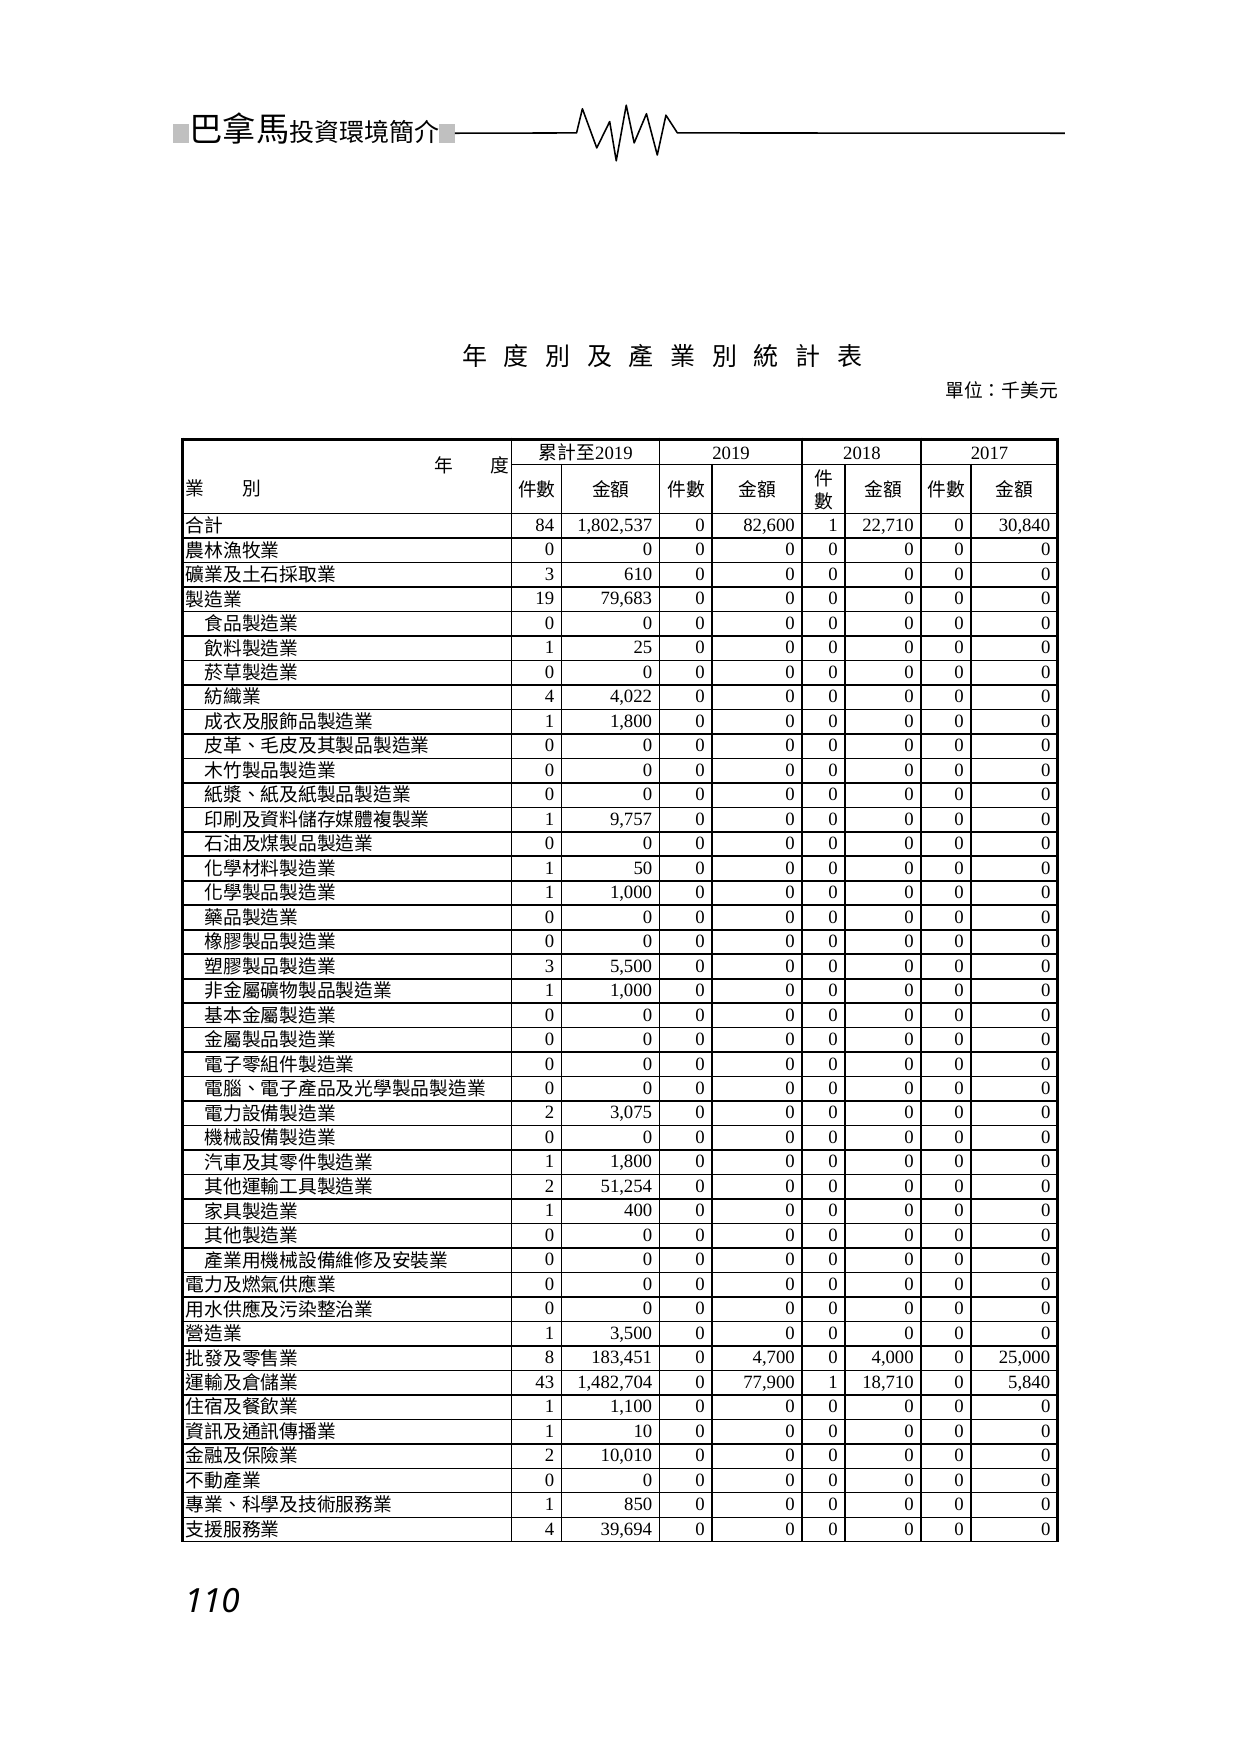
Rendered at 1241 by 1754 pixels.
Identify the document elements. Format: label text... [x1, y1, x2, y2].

table_cell 0 [972, 833, 1056, 855]
table_cell 製造業 [184, 588, 511, 611]
table_cell 0 [846, 808, 920, 831]
table_cell 家具製造業 [184, 1200, 511, 1223]
table_cell 資訊及通訊傳播業 [184, 1420, 511, 1443]
table_cell 0 [846, 1396, 920, 1418]
table_cell 0 [803, 1028, 844, 1051]
table_cell 0 [922, 1077, 970, 1100]
table_cell 0 [713, 1469, 801, 1492]
table_cell 0 [972, 661, 1056, 684]
table_cell 0 [660, 1322, 711, 1345]
table_cell 0 [713, 1298, 801, 1321]
table_cell 0 [846, 1273, 920, 1296]
table_cell 0 [803, 857, 844, 880]
table_cell 0 [512, 735, 561, 757]
table_cell 0 [713, 1053, 801, 1076]
table_cell 0 [803, 735, 844, 757]
table_cell 0 [922, 1469, 970, 1492]
table_cell 4,022 [562, 686, 659, 708]
table_cell 0 [922, 1322, 970, 1345]
table_cell 1 [512, 1493, 561, 1516]
table_cell 0 [846, 1249, 920, 1272]
table_cell 紡織業 [184, 686, 511, 708]
table_cell 0 [846, 1420, 920, 1443]
table_cell 0 [803, 808, 844, 831]
table_cell 0 [713, 1396, 801, 1418]
table_cell 支援服務業 [184, 1518, 511, 1541]
table_cell 電子零組件製造業 [184, 1053, 511, 1076]
table_cell 0 [713, 588, 801, 611]
table_cell 0 [846, 1322, 920, 1345]
table_cell 金額 [713, 465, 801, 513]
table_cell 0 [972, 882, 1056, 904]
table_cell 0 [512, 612, 561, 635]
table_cell 藥品製造業 [184, 906, 511, 929]
table_cell 0 [713, 1004, 801, 1027]
table_cell 0 [846, 1445, 920, 1467]
table_cell 0 [713, 637, 801, 659]
table_cell 0 [846, 735, 920, 757]
table_cell 0 [972, 1151, 1056, 1174]
table_cell 0 [972, 1077, 1056, 1100]
table_cell 批發及零售業 [184, 1347, 511, 1369]
table_cell 金額 [846, 465, 920, 513]
table_cell 1,000 [562, 980, 659, 1002]
table_cell 0 [562, 1469, 659, 1492]
table_cell 0 [972, 1469, 1056, 1492]
table_cell 22,710 [846, 514, 920, 537]
table_cell 2 [512, 1175, 561, 1198]
table_cell 0 [660, 1224, 711, 1247]
table_cell 0 [922, 1371, 970, 1394]
table_cell 飲料製造業 [184, 637, 511, 659]
table_cell 0 [922, 1175, 970, 1198]
table_cell 金額 [972, 465, 1056, 513]
table_cell 0 [803, 955, 844, 978]
table_cell 0 [922, 612, 970, 635]
table_cell 0 [803, 588, 844, 611]
table_cell 產業用機械設備維修及安裝業 [184, 1249, 511, 1272]
table_cell 0 [922, 1200, 970, 1223]
table_cell 0 [922, 1224, 970, 1247]
table_cell 0 [922, 931, 970, 953]
table_cell 0 [803, 1322, 844, 1345]
table_cell 0 [803, 980, 844, 1002]
table_cell 0 [713, 1249, 801, 1272]
table_cell 0 [846, 1077, 920, 1100]
table_cell 0 [846, 1298, 920, 1321]
table_cell 1 [512, 1322, 561, 1345]
table_cell 0 [846, 1028, 920, 1051]
table_cell 0 [660, 1420, 711, 1443]
table_cell 0 [922, 906, 970, 929]
table_cell 8 [512, 1347, 561, 1369]
table_cell 0 [846, 661, 920, 684]
table_cell 0 [803, 1518, 844, 1541]
table_cell 1,482,704 [562, 1371, 659, 1394]
table_cell 0 [803, 1298, 844, 1321]
table_cell 0 [512, 1077, 561, 1100]
table_cell 0 [846, 1469, 920, 1492]
table_cell 0 [922, 1518, 970, 1541]
table_cell 2 [512, 1445, 561, 1467]
table_cell 30,840 [972, 514, 1056, 537]
table_cell 橡膠製品製造業 [184, 931, 511, 953]
table_cell 0 [660, 1518, 711, 1541]
table_cell 0 [803, 1151, 844, 1174]
table_header 2019 [660, 441, 801, 464]
table_cell 0 [660, 1371, 711, 1394]
table_cell 0 [562, 833, 659, 855]
table_cell 0 [972, 808, 1056, 831]
table_cell 0 [803, 833, 844, 855]
table_cell 0 [660, 539, 711, 562]
table_cell 金額 [562, 465, 659, 513]
table_cell 0 [846, 1102, 920, 1125]
table_cell 0 [922, 1102, 970, 1125]
table_cell 0 [713, 1175, 801, 1198]
table_cell 0 [803, 686, 844, 708]
table_cell 電腦、電子產品及光學製品製造業 [184, 1077, 511, 1100]
table_cell 0 [660, 857, 711, 880]
table_cell 0 [713, 808, 801, 831]
table_cell 菸草製造業 [184, 661, 511, 684]
table_cell 0 [846, 1518, 920, 1541]
table_cell 0 [803, 1493, 844, 1516]
table_cell 木竹製品製造業 [184, 759, 511, 782]
table_cell 0 [660, 612, 711, 635]
table_cell 79,683 [562, 588, 659, 611]
table_cell 0 [562, 1126, 659, 1149]
table_cell 1,100 [562, 1396, 659, 1418]
table_cell 石油及煤製品製造業 [184, 833, 511, 855]
table_cell 3,075 [562, 1102, 659, 1125]
table_cell 0 [972, 1175, 1056, 1198]
table_cell 件數 [512, 465, 561, 513]
table_cell 1 [803, 1371, 844, 1394]
table_cell 0 [562, 931, 659, 953]
table_cell 0 [660, 514, 711, 537]
table_cell 紙漿、紙及紙製品製造業 [184, 784, 511, 806]
table_cell 1,000 [562, 882, 659, 904]
table_cell 0 [713, 784, 801, 806]
table_cell 0 [660, 1298, 711, 1321]
table_cell 0 [512, 1469, 561, 1492]
table_cell 0 [512, 539, 561, 562]
table_cell 400 [562, 1200, 659, 1223]
table_cell 0 [713, 1028, 801, 1051]
table_cell 0 [803, 637, 844, 659]
table_cell 0 [972, 1518, 1056, 1541]
table_cell 其他製造業 [184, 1224, 511, 1247]
table_cell 0 [972, 955, 1056, 978]
table_cell 0 [660, 1077, 711, 1100]
table_cell 9,757 [562, 808, 659, 831]
table_cell 0 [713, 563, 801, 586]
table_cell 0 [660, 1396, 711, 1418]
table_cell 0 [713, 882, 801, 904]
table_cell 19 [512, 588, 561, 611]
table_cell 0 [713, 1200, 801, 1223]
table_cell 0 [846, 686, 920, 708]
table_header 2017 [922, 441, 1056, 464]
table_cell 0 [846, 1053, 920, 1076]
table_cell 0 [972, 1028, 1056, 1051]
table_cell 0 [803, 759, 844, 782]
table_cell 0 [713, 1445, 801, 1467]
table_cell 0 [972, 1249, 1056, 1272]
table_cell 0 [660, 784, 711, 806]
table_cell 0 [922, 1126, 970, 1149]
table_cell 非金屬礦物製品製造業 [184, 980, 511, 1002]
table_cell 4,700 [713, 1347, 801, 1369]
table_cell 0 [922, 1445, 970, 1467]
text 單位：千美元 [183, 375, 1058, 402]
table_cell 0 [660, 980, 711, 1002]
table_cell 0 [713, 1102, 801, 1125]
table_cell 0 [803, 1224, 844, 1247]
table_cell 0 [512, 1249, 561, 1272]
table_cell 0 [803, 1102, 844, 1125]
table_cell 0 [922, 784, 970, 806]
table_cell 0 [512, 1273, 561, 1296]
table_cell 0 [922, 1420, 970, 1443]
table_cell 不動產業 [184, 1469, 511, 1492]
table_cell 0 [660, 710, 711, 733]
table_cell 0 [972, 1273, 1056, 1296]
table_cell 0 [972, 857, 1056, 880]
table_cell 0 [660, 1200, 711, 1223]
table_cell 0 [922, 637, 970, 659]
table_cell 0 [922, 833, 970, 855]
table_cell 0 [922, 1347, 970, 1369]
table_cell 0 [803, 1445, 844, 1467]
table_cell 0 [922, 1028, 970, 1051]
table_cell 0 [846, 955, 920, 978]
table_cell 0 [660, 686, 711, 708]
table_cell 0 [660, 1126, 711, 1149]
table_cell 0 [660, 906, 711, 929]
table_cell 0 [972, 931, 1056, 953]
table_cell 0 [660, 833, 711, 855]
table_cell 0 [846, 931, 920, 953]
table_cell 0 [713, 759, 801, 782]
table_cell 0 [846, 1200, 920, 1223]
table_cell 18,710 [846, 1371, 920, 1394]
table_cell 0 [660, 1151, 711, 1174]
table_cell 1 [512, 808, 561, 831]
table_cell 0 [512, 784, 561, 806]
table_header 年 度 業 別 [184, 441, 511, 513]
table_cell 0 [803, 1249, 844, 1272]
table_cell 0 [846, 539, 920, 562]
table_cell 0 [922, 1053, 970, 1076]
table_cell 0 [512, 1224, 561, 1247]
table_cell 0 [972, 1102, 1056, 1125]
table_cell 0 [846, 588, 920, 611]
table_cell 運輸及倉儲業 [184, 1371, 511, 1394]
table_cell 1 [512, 882, 561, 904]
table_cell 77,900 [713, 1371, 801, 1394]
table_cell 0 [846, 637, 920, 659]
table_cell 0 [562, 539, 659, 562]
table_cell 0 [562, 1077, 659, 1100]
table_cell 0 [846, 1126, 920, 1149]
table_cell 0 [803, 1053, 844, 1076]
table_cell 0 [660, 1469, 711, 1492]
table_cell 0 [922, 980, 970, 1002]
table_cell 0 [713, 1126, 801, 1149]
table_cell 0 [512, 661, 561, 684]
table_cell 0 [922, 1004, 970, 1027]
table_cell 0 [803, 1396, 844, 1418]
table_cell 0 [562, 1224, 659, 1247]
table_cell 0 [846, 980, 920, 1002]
table_cell 成衣及服飾品製造業 [184, 710, 511, 733]
table_cell 0 [713, 539, 801, 562]
table_cell 0 [922, 710, 970, 733]
table_cell 0 [972, 1126, 1056, 1149]
table_cell 0 [803, 1469, 844, 1492]
table_cell 0 [512, 1298, 561, 1321]
table_cell 1 [803, 514, 844, 537]
table_cell 0 [846, 1151, 920, 1174]
table_cell 0 [803, 563, 844, 586]
table_cell 50 [562, 857, 659, 880]
table_cell 51,254 [562, 1175, 659, 1198]
table_cell 0 [846, 857, 920, 880]
table_cell 0 [846, 906, 920, 929]
table_cell 0 [660, 1493, 711, 1516]
table_cell 0 [803, 1420, 844, 1443]
table_cell 25,000 [972, 1347, 1056, 1369]
table_cell 0 [562, 1028, 659, 1051]
table_cell 0 [512, 833, 561, 855]
table_cell 0 [972, 588, 1056, 611]
table_cell 0 [803, 1200, 844, 1223]
table_cell 0 [922, 735, 970, 757]
table_cell 金融及保險業 [184, 1445, 511, 1467]
table_cell 0 [562, 1053, 659, 1076]
table_cell 0 [922, 1298, 970, 1321]
table_cell 0 [713, 1420, 801, 1443]
table_cell 0 [972, 1396, 1056, 1418]
table_cell 0 [846, 1004, 920, 1027]
table_cell 0 [972, 735, 1056, 757]
text 年度別及產業別統計表 [183, 313, 1058, 375]
table_cell 0 [803, 1004, 844, 1027]
table_cell 0 [713, 833, 801, 855]
table_cell 0 [803, 882, 844, 904]
table_cell 0 [972, 759, 1056, 782]
table_cell 4,000 [846, 1347, 920, 1369]
table_cell 0 [660, 637, 711, 659]
table_cell 0 [713, 1322, 801, 1345]
table_cell 0 [512, 1004, 561, 1027]
table_cell 0 [922, 759, 970, 782]
table_cell 1,800 [562, 1151, 659, 1174]
table_cell 電力設備製造業 [184, 1102, 511, 1125]
table_cell 4 [512, 1518, 561, 1541]
table_cell 1 [512, 1420, 561, 1443]
table_cell 0 [922, 808, 970, 831]
table_cell 0 [660, 1273, 711, 1296]
table_cell 金屬製品製造業 [184, 1028, 511, 1051]
table_cell 0 [713, 906, 801, 929]
table_cell 1,802,537 [562, 514, 659, 537]
table_cell 0 [713, 612, 801, 635]
table_cell 0 [846, 710, 920, 733]
table_cell 礦業及土石採取業 [184, 563, 511, 586]
table_header 2018 [803, 441, 920, 464]
table_cell 10 [562, 1420, 659, 1443]
table_cell 5,840 [972, 1371, 1056, 1394]
table_cell 0 [922, 514, 970, 537]
table_cell 0 [803, 784, 844, 806]
table_cell 1 [512, 710, 561, 733]
table_cell 件數 [660, 465, 711, 513]
table_cell 0 [660, 1004, 711, 1027]
table_cell 基本金屬製造業 [184, 1004, 511, 1027]
table_cell 0 [972, 1053, 1056, 1076]
table_cell 0 [713, 980, 801, 1002]
table_cell 0 [922, 661, 970, 684]
table_cell 0 [512, 1028, 561, 1051]
table_cell 機械設備製造業 [184, 1126, 511, 1149]
table_cell 0 [803, 710, 844, 733]
table_cell 0 [922, 955, 970, 978]
table_cell 0 [713, 1493, 801, 1516]
table_cell 0 [562, 759, 659, 782]
table_cell 0 [922, 588, 970, 611]
table_cell 0 [922, 1273, 970, 1296]
table_cell 0 [972, 980, 1056, 1002]
table_cell 0 [803, 906, 844, 929]
table_cell 0 [972, 1200, 1056, 1223]
table_cell 0 [972, 1420, 1056, 1443]
table_cell 0 [846, 833, 920, 855]
table_cell 82,600 [713, 514, 801, 537]
table_cell 0 [713, 857, 801, 880]
table_cell 0 [512, 1053, 561, 1076]
table_cell 0 [660, 1347, 711, 1369]
table_cell 專業、科學及技術服務業 [184, 1493, 511, 1516]
table_cell 0 [713, 661, 801, 684]
table_cell 0 [660, 1249, 711, 1272]
table_cell 0 [512, 906, 561, 929]
table_cell 25 [562, 637, 659, 659]
table_cell 件數 [922, 465, 970, 513]
table_cell 0 [803, 931, 844, 953]
table_cell 0 [660, 955, 711, 978]
table_cell 0 [713, 735, 801, 757]
table_cell 0 [660, 563, 711, 586]
table_cell 0 [713, 931, 801, 953]
table_cell 0 [713, 1151, 801, 1174]
table_cell 43 [512, 1371, 561, 1394]
table_cell 0 [562, 906, 659, 929]
table_cell 0 [803, 1077, 844, 1100]
table_cell 0 [922, 1151, 970, 1174]
table_cell 0 [562, 661, 659, 684]
table_cell 0 [562, 1273, 659, 1296]
table_cell 0 [972, 612, 1056, 635]
table_cell 0 [846, 1493, 920, 1516]
table_cell 0 [660, 1053, 711, 1076]
table_cell 化學材料製造業 [184, 857, 511, 880]
table_cell 0 [972, 1493, 1056, 1516]
table_cell 食品製造業 [184, 612, 511, 635]
table_cell 5,500 [562, 955, 659, 978]
table_cell 0 [922, 1249, 970, 1272]
table_cell 1 [512, 637, 561, 659]
table_cell 0 [660, 735, 711, 757]
table_cell 1 [512, 1200, 561, 1223]
table_cell 農林漁牧業 [184, 539, 511, 562]
table_cell 0 [660, 931, 711, 953]
table_cell 1 [512, 980, 561, 1002]
table_cell 化學製品製造業 [184, 882, 511, 904]
table_cell 0 [846, 882, 920, 904]
table_cell 0 [922, 1493, 970, 1516]
table_cell 住宿及餐飲業 [184, 1396, 511, 1418]
table_cell 850 [562, 1493, 659, 1516]
table_cell 0 [660, 1445, 711, 1467]
table_cell 營造業 [184, 1322, 511, 1345]
table_cell 0 [803, 1347, 844, 1369]
table_cell 0 [562, 1004, 659, 1027]
table_cell 0 [803, 661, 844, 684]
table_cell 0 [972, 563, 1056, 586]
table_cell 0 [660, 588, 711, 611]
table_header 累計至2019 [512, 441, 659, 464]
table_cell 0 [803, 1126, 844, 1149]
table_cell 0 [803, 612, 844, 635]
table_cell 39,694 [562, 1518, 659, 1541]
table_cell 0 [972, 637, 1056, 659]
table_cell 0 [562, 1249, 659, 1272]
table_cell 0 [972, 1004, 1056, 1027]
table_cell 0 [803, 1175, 844, 1198]
table_cell 皮革、毛皮及其製品製造業 [184, 735, 511, 757]
table_cell 0 [803, 1273, 844, 1296]
table_cell 0 [846, 1175, 920, 1198]
table_cell 0 [713, 686, 801, 708]
table_cell 塑膠製品製造業 [184, 955, 511, 978]
table_cell 0 [922, 882, 970, 904]
table_cell 0 [713, 1224, 801, 1247]
table_cell 0 [972, 686, 1056, 708]
table_cell 0 [660, 882, 711, 904]
table_cell 0 [846, 759, 920, 782]
table_cell 0 [713, 955, 801, 978]
table_cell 3,500 [562, 1322, 659, 1345]
table_cell 0 [562, 612, 659, 635]
table_cell 0 [922, 686, 970, 708]
table_cell 0 [846, 612, 920, 635]
table_cell 0 [562, 784, 659, 806]
table_cell 183,451 [562, 1347, 659, 1369]
table_cell 0 [660, 661, 711, 684]
table_cell 0 [972, 1298, 1056, 1321]
table_cell 0 [972, 1322, 1056, 1345]
table_cell 0 [972, 784, 1056, 806]
table_cell 84 [512, 514, 561, 537]
table_cell 0 [713, 1077, 801, 1100]
table_cell 10,010 [562, 1445, 659, 1467]
table_cell 0 [922, 857, 970, 880]
table_cell 用水供應及污染整治業 [184, 1298, 511, 1321]
table_cell 0 [846, 1224, 920, 1247]
table_cell 合計 [184, 514, 511, 537]
table_cell 1 [512, 1396, 561, 1418]
table_cell 0 [922, 1396, 970, 1418]
table_cell 0 [660, 1102, 711, 1125]
table_cell 0 [562, 1298, 659, 1321]
table_cell 0 [562, 735, 659, 757]
table_cell 0 [660, 1175, 711, 1198]
table_cell 0 [660, 808, 711, 831]
table_cell 0 [660, 1028, 711, 1051]
table_cell 0 [972, 1445, 1056, 1467]
table_cell 1 [512, 857, 561, 880]
table_cell 3 [512, 955, 561, 978]
table_cell 0 [972, 539, 1056, 562]
table_cell 0 [713, 1273, 801, 1296]
table_cell 件數 [803, 465, 844, 513]
table_cell 610 [562, 563, 659, 586]
table_cell 1 [512, 1151, 561, 1174]
table_cell 0 [922, 539, 970, 562]
table_cell 0 [972, 710, 1056, 733]
table_cell 1,800 [562, 710, 659, 733]
table_cell 0 [512, 759, 561, 782]
table_cell 4 [512, 686, 561, 708]
table_cell 0 [713, 1518, 801, 1541]
table_cell 汽車及其零件製造業 [184, 1151, 511, 1174]
table_cell 0 [713, 710, 801, 733]
table_cell 0 [846, 563, 920, 586]
table_cell 0 [512, 1126, 561, 1149]
table_cell 0 [972, 906, 1056, 929]
table_cell 0 [972, 1224, 1056, 1247]
table_cell 2 [512, 1102, 561, 1125]
table_cell 0 [512, 931, 561, 953]
table_cell 0 [660, 759, 711, 782]
table_cell 3 [512, 563, 561, 586]
table_cell 0 [803, 539, 844, 562]
table_cell 0 [846, 784, 920, 806]
table_cell 其他運輸工具製造業 [184, 1175, 511, 1198]
table_cell 0 [922, 563, 970, 586]
table_cell 印刷及資料儲存媒體複製業 [184, 808, 511, 831]
table_cell 電力及燃氣供應業 [184, 1273, 511, 1296]
